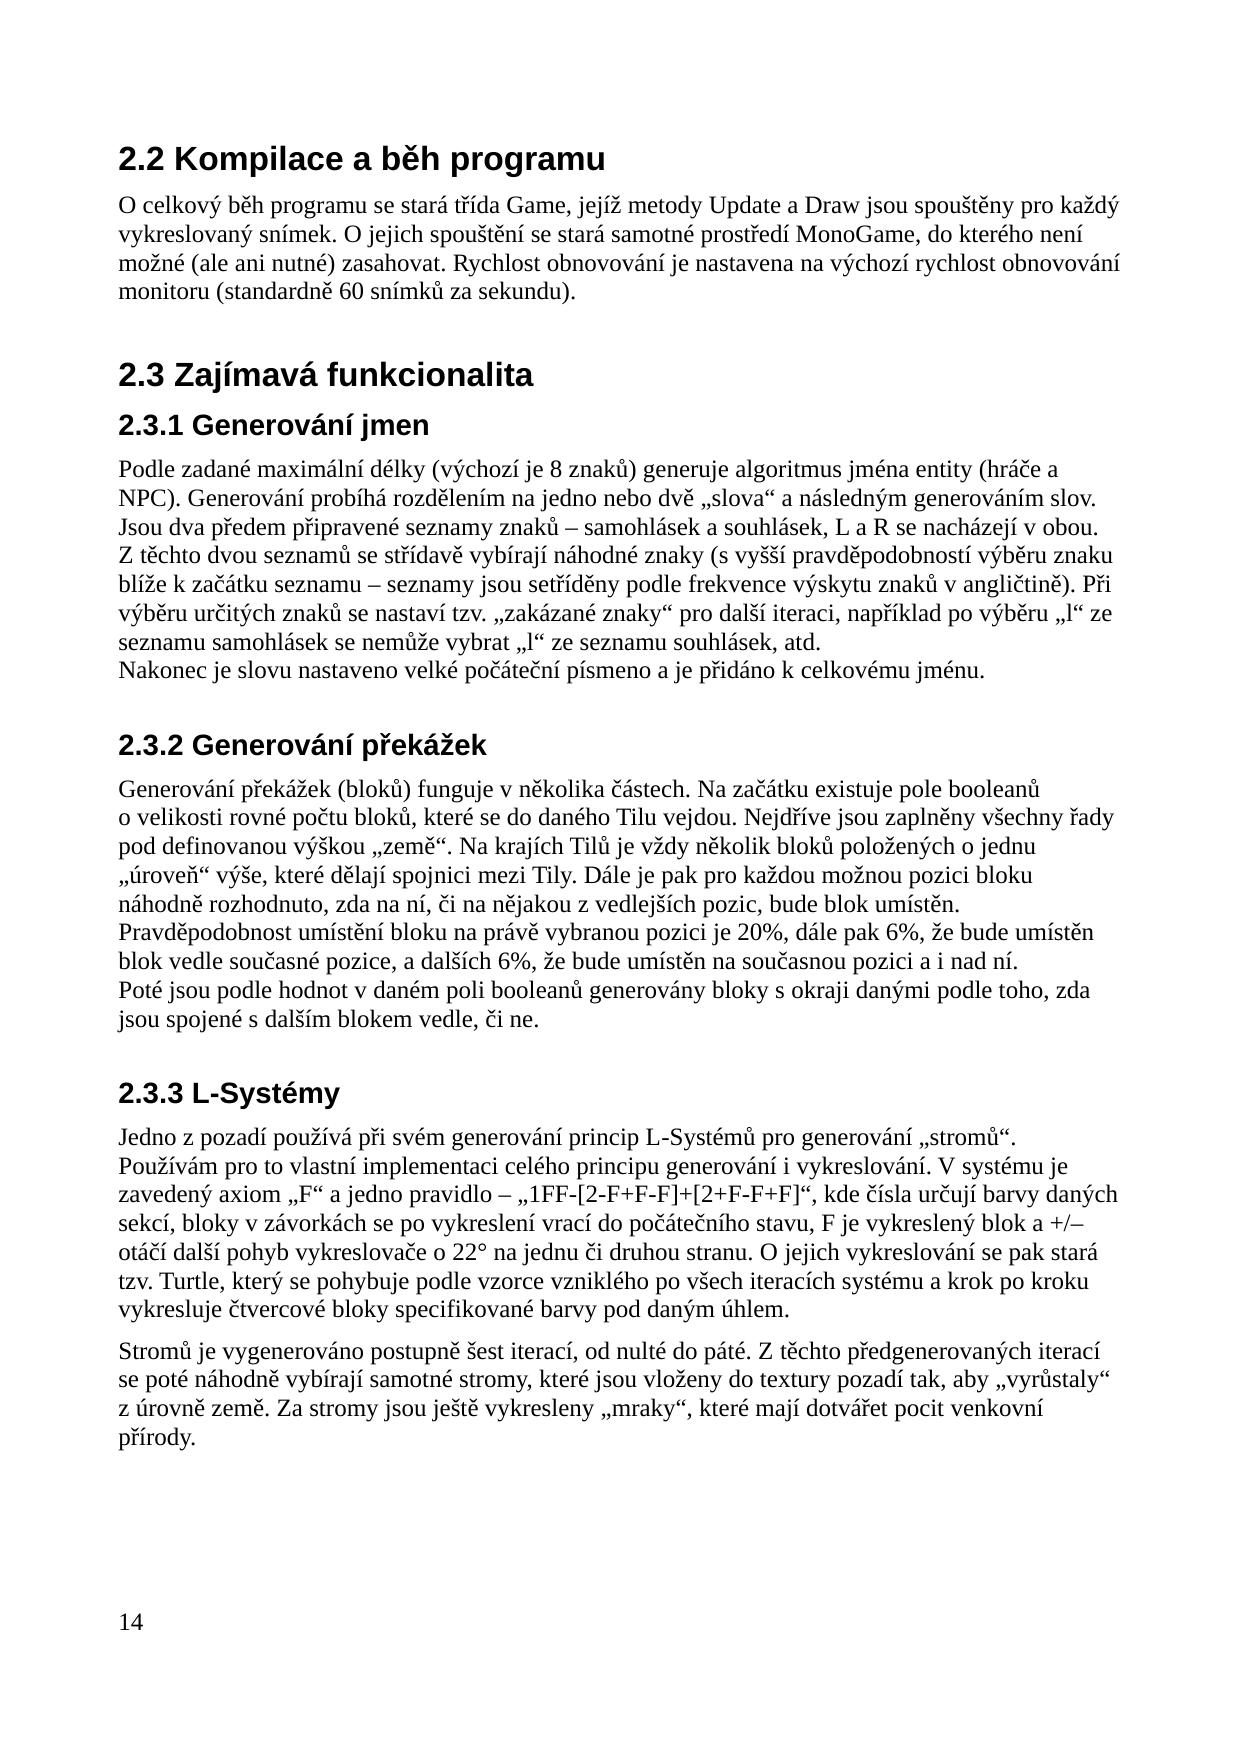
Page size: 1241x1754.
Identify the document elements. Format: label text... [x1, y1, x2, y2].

text Nakonec je slovu nastaveno velké počáteční písmeno a je přidáno k celkovému jménu. [118, 655, 1122, 684]
subtitle 2.3.2 Generování překážek [118, 727, 1122, 761]
text Podle zadané maximální délky (výchozí je 8 znaků) generuje algoritmus jména entity (hráče a NPC). Generování probíhá rozdělením na jedno nebo dvě „slova“ a následným generováním slov. [118, 454, 1122, 512]
text Generování překážek (bloků) funguje v několika částech. Na začátku existuje pole booleanů o velikosti rovné počtu bloků, které se do daného Tilu vejdou. Nejdříve jsou zaplněny všechny řady pod definovanou výškou „země“. Na krajích Tilů je vždy několik bloků položených o jednu „úroveň“ výše, které dělají spojnici mezi Tily. Dále je pak pro každou možnou pozici bloku náhodně rozhodnuto, zda na ní, či na nějakou z vedlejších pozic, bude blok umístěn. Pravděpodobnost umístění bloku na právě vybranou pozici je 20%, dále pak 6%, že bude umístěn blok vedle současné pozice, a dalších 6%, že bude umístěn na současnou pozici a i nad ní. [118, 774, 1122, 975]
text Poté jsou podle hodnot v daném poli booleanů generovány bloky s okraji danými podle toho, zda jsou spojené s dalším blokem vedle, či ne. [118, 975, 1122, 1032]
text Jedno z pozadí používá při svém generování princip L­‑Systémů pro generování „stromů“. Používám pro to vlastní implementaci celého principu generování i vykreslování. V systému je zavedený axiom „F“ a jedno pravidlo – „1FF­‑[2-F+F­‑F]+[2+F­‑F+F]“, kde čísla určují barvy daných sekcí, bloky v závorkách se po vykreslení vrací do počátečního stavu, F je vykreslený blok a +/– otáčí další pohyb vykreslovače o 22° na jednu či druhou stranu. O jejich vykreslování se pak stará tzv. Turtle, který se pohybuje podle vzorce vzniklého po všech iteracích systému a krok po kroku vykresluje čtvercové bloky specifikované barvy pod daným úhlem. [118, 1122, 1122, 1323]
text Stromů je vygenerováno postupně šest iterací, od nulté do páté. Z těchto předgenerovaných iterací se poté náhodně vybírají samotné stromy, které jsou vloženy do textury pozadí tak, aby „vyrůstaly“ z úrovně země. Za stromy jsou ještě vykresleny „mraky“, které mají dotvářet pocit venkovní přírody. [118, 1336, 1122, 1451]
subtitle 2.3.1 Generování jmen [118, 408, 1122, 442]
text O celkový běh programu se stará třída Game, jejíž metody Update a Draw jsou spouštěny pro každý vykreslovaný snímek. O jejich spouštění se stará samotné prostředí MonoGame, do kterého není možné (ale ani nutné) zasahovat. Rychlost obnovování je nastavena na výchozí rychlost obnovování monitoru (standardně 60 snímků za sekundu). [118, 190, 1122, 334]
subtitle 2.3 Zajímavá funkcionalita [118, 355, 1122, 393]
subtitle 2.2 Kompilace a běh programu [118, 139, 1122, 178]
text Jsou dva předem připravené seznamy znaků – samohlásek a souhlásek, L a R se nacházejí v obou. [118, 512, 1122, 540]
subtitle 2.3.3 L­‑Systémy [118, 1076, 1122, 1109]
text Z těchto dvou seznamů se střídavě vybírají náhodné znaky (s vyšší pravděpodobností výběru znaku blíže k začátku seznamu – seznamy jsou setříděny podle frekvence výskytu znaků v angličtině). Při výběru určitých znaků se nastaví tzv. „zakázané znaky“ pro další iteraci, například po výběru „l“ ze seznamu samohlásek se nemůže vybrat „l“ ze seznamu souhlásek, atd. [118, 540, 1122, 655]
